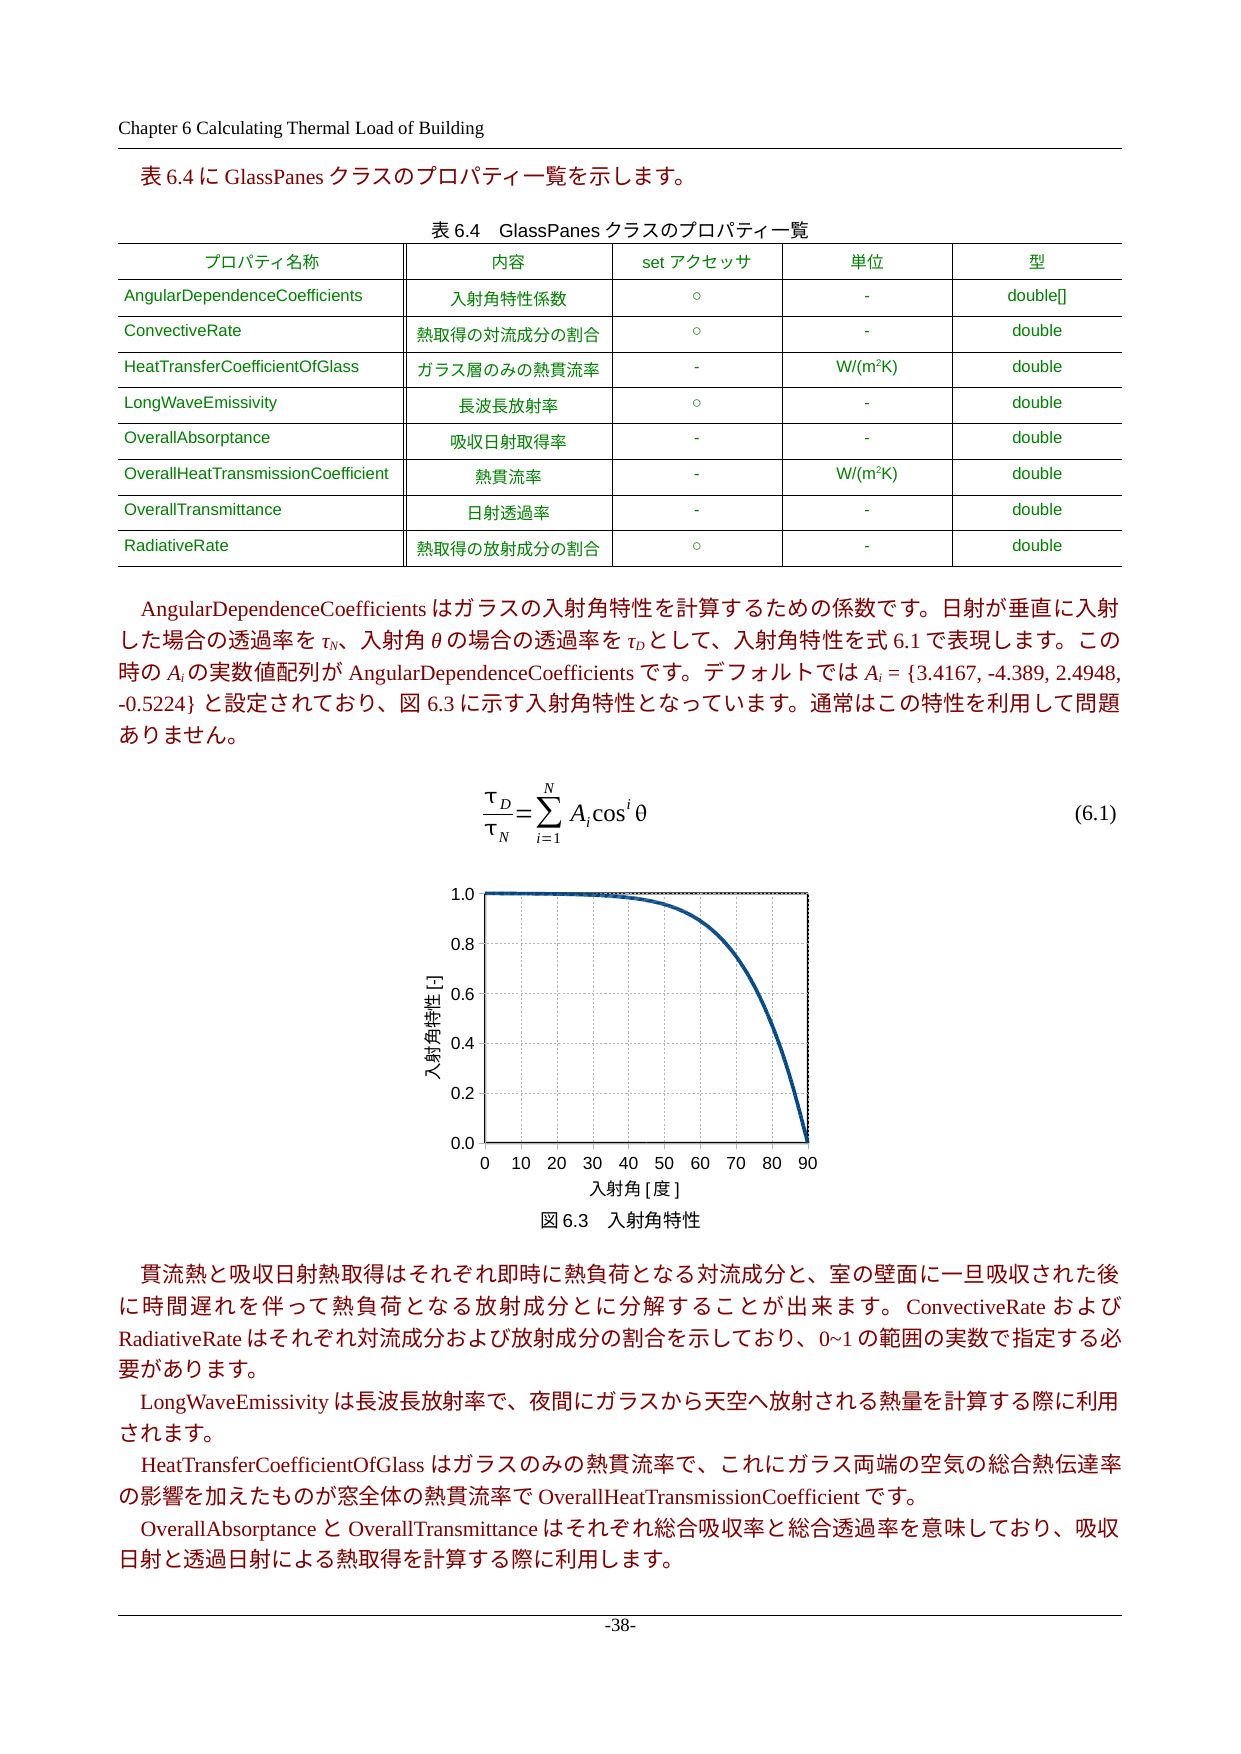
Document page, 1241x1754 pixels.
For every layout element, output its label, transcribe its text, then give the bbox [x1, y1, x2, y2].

table_cell - [613, 496, 782, 530]
table_cell double[] [953, 280, 1122, 316]
text LongWaveEmissivityは長波長放射率で、夜間にガラスから天空へ放射される熱量を計算する際に利用されます。 [118, 1384, 1122, 1447]
table_cell 吸収日射取得率 [407, 424, 612, 459]
table_cell double [953, 317, 1122, 352]
table_cell double [953, 531, 1122, 566]
table_header [118, 774, 1010, 853]
table_cell W/(m2K) [783, 353, 952, 387]
table_cell 長波長放射率 [407, 388, 612, 423]
table_cell W/(m2K) [783, 460, 952, 494]
table_cell ○ [613, 531, 782, 566]
table_cell - [613, 424, 782, 459]
table_cell ConvectiveRate [118, 317, 403, 352]
text AngularDependenceCoefficientsはガラスの入射角特性を計算するための係数です。日射が垂直に入射した場合の透過率をτN、入射角θの場合の透過率をτDとして、入射角特性を式6.1で表現します。この時のAiの実数値配列がAngularDependenceCoefficientsです。デフォルトではAi = {3.4167, -4.389, 2.4948, -0.5224} と設定されており、図6.3に示す入射角特性となっています。通常はこの特性を利用して問題ありません。 [118, 591, 1122, 749]
text 表6.4 GlassPanesクラスのプロパティ一覧 [118, 215, 1122, 242]
table_cell double [953, 353, 1122, 387]
table_cell - [783, 496, 952, 530]
table_cell ガラス層のみの熱貫流率 [407, 353, 612, 387]
table_cell - [783, 317, 952, 352]
text 表6.4にGlassPanesクラスのプロパティ一覧を示します。 [118, 159, 1122, 191]
table_cell HeatTransferCoefficientOfGlass [118, 353, 403, 387]
table_cell OverallAbsorptance [118, 424, 403, 459]
table_cell ○ [613, 317, 782, 352]
table_header set アクセッサ [613, 244, 782, 279]
table_cell double [953, 388, 1122, 423]
table_cell double [953, 424, 1122, 459]
table_cell RadiativeRate [118, 531, 403, 566]
table_cell AngularDependenceCoefficients [118, 280, 403, 316]
table_header プロパティ名称 [118, 244, 403, 279]
table_cell ○ [613, 280, 782, 316]
table_cell - [783, 424, 952, 459]
table_header 型 [953, 244, 1122, 279]
table_cell 熱取得の放射成分の割合 [407, 531, 612, 566]
table_cell OverallHeatTransmissionCoefficient [118, 460, 403, 494]
text 図6.3 入射角特性 [414, 1206, 826, 1233]
table_header (6.1) [1010, 774, 1122, 853]
table_header 単位 [783, 244, 952, 279]
table_cell - [783, 280, 952, 316]
table_cell double [953, 496, 1122, 530]
table_cell double [953, 460, 1122, 494]
table_cell - [783, 531, 952, 566]
table_cell ○ [613, 388, 782, 423]
table_cell OverallTransmittance [118, 496, 403, 530]
text HeatTransferCoefficientOfGlassはガラスのみの熱貫流率で、これにガラス両端の空気の総合熱伝達率の影響を加えたものが窓全体の熱貫流率でOverallHeatTransmissionCoefficientです。 [118, 1447, 1122, 1511]
table_cell - [613, 460, 782, 494]
table_cell LongWaveEmissivity [118, 388, 403, 423]
text OverallAbsorptanceとOverallTransmittanceはそれぞれ総合吸収率と総合透過率を意味しており、吸収日射と透過日射による熱取得を計算する際に利用します。 [118, 1511, 1122, 1574]
table_cell 熱貫流率 [407, 460, 612, 494]
table_cell - [783, 388, 952, 423]
table_cell 入射角特性係数 [407, 280, 612, 316]
table_cell 熱取得の対流成分の割合 [407, 317, 612, 352]
table_cell 日射透過率 [407, 496, 612, 530]
table_header 内容 [407, 244, 612, 279]
text 貫流熱と吸収日射熱取得はそれぞれ即時に熱負荷となる対流成分と、室の壁面に一旦吸収された後に時間遅れを伴って熱負荷となる放射成分とに分解することが出来ます。ConvectiveRateおよびRadiativeRateはそれぞれ対流成分および放射成分の割合を示しており、0~1の範囲の実数で指定する必要があります。 [118, 1257, 1122, 1384]
table_cell - [613, 353, 782, 387]
